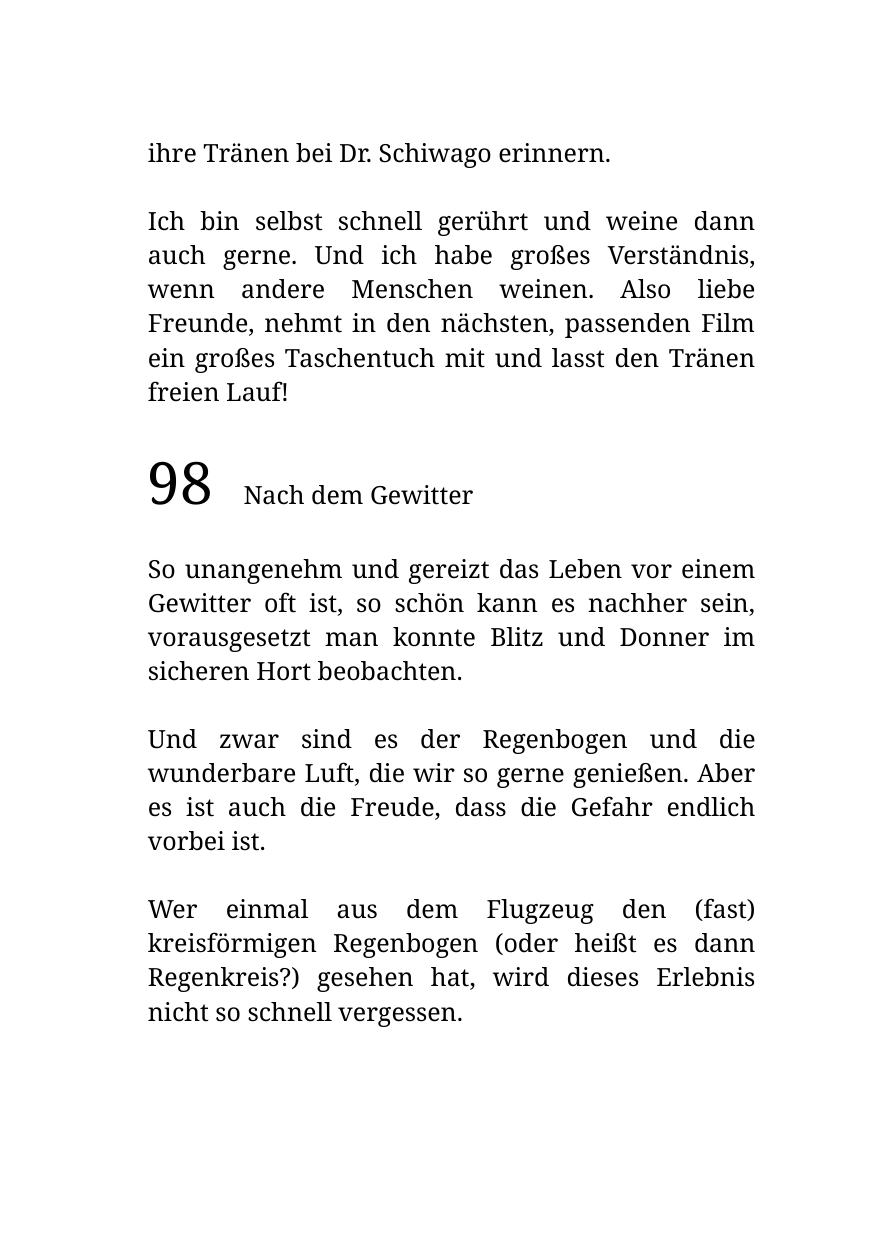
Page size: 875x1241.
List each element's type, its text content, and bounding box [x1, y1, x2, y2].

text ihre Tränen bei Dr. Schiwago erinnern. [148, 136, 756, 170]
text Wer einmal aus dem Flugzeug den (fast) kreisförmigen Regen­bogen (oder heißt es dann Regenkreis?) gesehen hat, wird dieses Erlebnis nicht so schnell vergessen. [148, 892, 756, 1028]
text So unangenehm und gereizt das Leben vor einem Gewitter oft ist, so schön kann es nachher sein, vorausgesetzt man konnte Blitz und Donner im sicheren Hort beobachten. [148, 551, 756, 688]
subtitle 98 Nach dem Gewitter [148, 442, 756, 522]
text Ich bin selbst schnell gerührt und weine dann auch gerne. Und ich habe großes Verständnis, wenn andere Menschen weinen. Also liebe Freunde, nehmt in den nächsten, passenden Film ein großes Taschentuch mit und lasst den Tränen freien Lauf! [148, 204, 756, 408]
text Und zwar sind es der Regenbogen und die wunderbare Luft, die wir so gerne genießen. Aber es ist auch die Freude, dass die Gefahr endlich vorbei ist. [148, 722, 756, 858]
